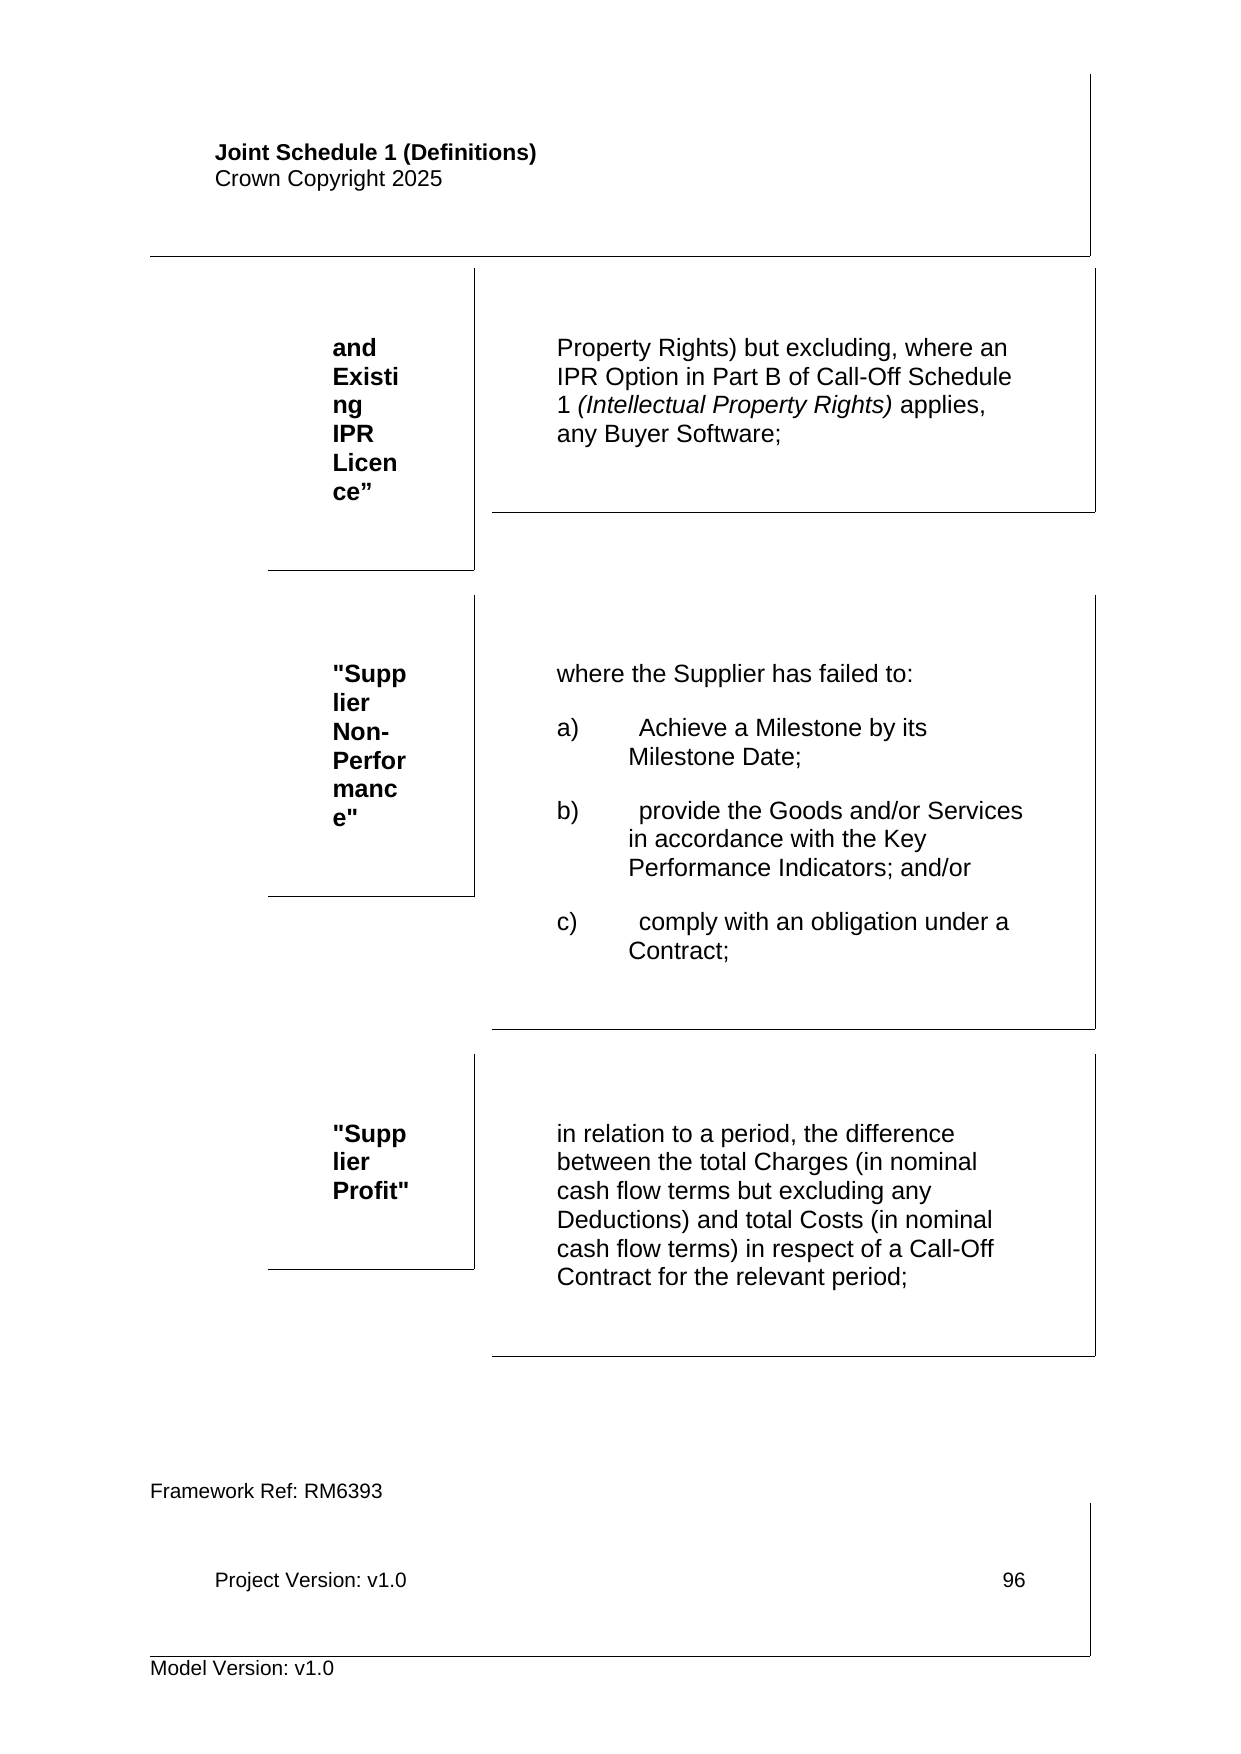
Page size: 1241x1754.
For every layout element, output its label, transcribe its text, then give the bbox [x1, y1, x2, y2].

table_cell where the Supplier has failed to: Achieve a Milestone by its Milestone Date; provide the Goods and/or Services in accordance with the Key Performance Indicators; and/or comply with an obligation under a Contract; [474, 583, 1095, 1042]
table_cell [268, 1270, 474, 1368]
table_cell Property Rights) but excluding, where an IPR Option in Part B of Call-Off Schedule 1 (Intellectual Property Rights) applies, any Buyer Software; [474, 256, 1095, 582]
table_cell "Supplier Non-Performance" [268, 583, 474, 896]
table_cell "Supplier Profit" [268, 1042, 474, 1269]
table_cell and Existing IPR Licence” [268, 256, 474, 570]
table_cell in relation to a period, the difference between the total Charges (in nominal cash flow terms but excluding any Deductions) and total Costs (in nominal cash flow terms) in respect of a Call-Off Contract for the relevant period; [474, 1042, 1095, 1368]
table_cell [268, 897, 474, 1042]
table_cell [268, 571, 474, 582]
